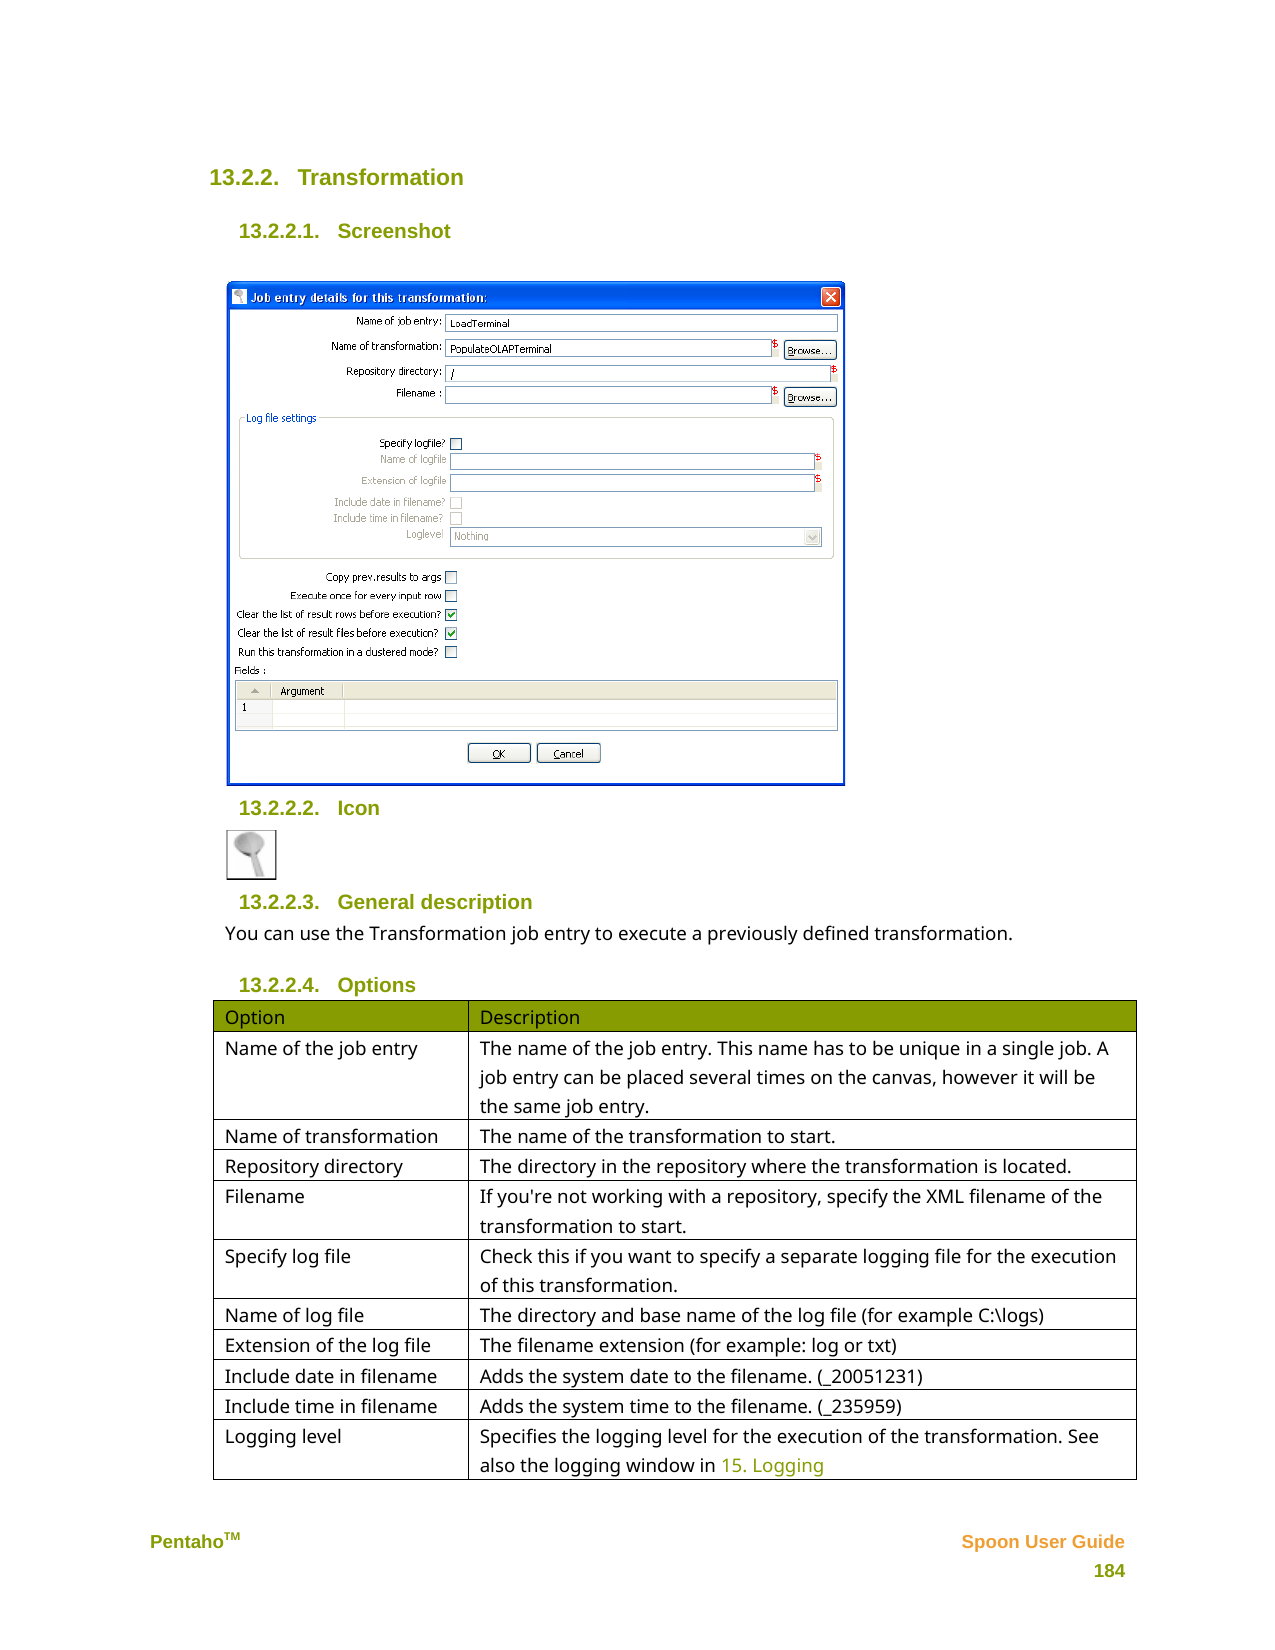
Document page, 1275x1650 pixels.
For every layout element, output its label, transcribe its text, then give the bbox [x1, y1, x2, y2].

table_header Description [469, 1001, 1136, 1031]
picture [226, 830, 277, 880]
table_cell Extension of the log file [214, 1330, 468, 1359]
table_cell Filename [214, 1181, 468, 1239]
subtitle Icon [239, 793, 1125, 822]
table_cell The name of the job entry. This name has to be unique in a single job. A job entry can be placed several times on the canvas, however it will be the same job entry. [469, 1032, 1136, 1119]
table_cell Name of transformation [214, 1120, 468, 1149]
table_cell The name of the transformation to start. [469, 1120, 1136, 1149]
table_cell Specify log file [214, 1240, 468, 1298]
subtitle General description [239, 887, 1125, 916]
subtitle Options [239, 965, 1125, 1000]
picture [226, 281, 846, 786]
table_cell Include time in filename [214, 1390, 468, 1419]
table_cell The directory and base name of the log file (for example C:\logs) [469, 1299, 1136, 1328]
table_cell Specifies the logging level for the execution of the transformation. See also the logging window in 15. Logging [469, 1420, 1136, 1478]
table_cell The directory in the repository where the transformation is located. [469, 1150, 1136, 1179]
table_cell Logging level [214, 1420, 468, 1478]
subtitle Transformation [209, 157, 1125, 192]
table_cell If you're not working with a repository, specify the XML filename of the transformation to start. [469, 1181, 1136, 1239]
table_cell Adds the system date to the filename. (_20051231) [469, 1360, 1136, 1389]
table_cell Include date in filename [214, 1360, 468, 1389]
text You can use the Transformation job entry to execute a previously defined transformation. [225, 917, 1125, 946]
table_cell Repository directory [214, 1150, 468, 1179]
table_header Option [214, 1001, 468, 1031]
table_cell Check this if you want to specify a separate logging file for the execution of this transformation. [469, 1240, 1136, 1298]
table_cell Name of the job entry [214, 1032, 468, 1119]
table_cell Name of log file [214, 1299, 468, 1328]
subtitle Screenshot [239, 211, 1125, 246]
table_cell Adds the system time to the filename. (_235959) [469, 1390, 1136, 1419]
table_cell The filename extension (for example: log or txt) [469, 1330, 1136, 1359]
